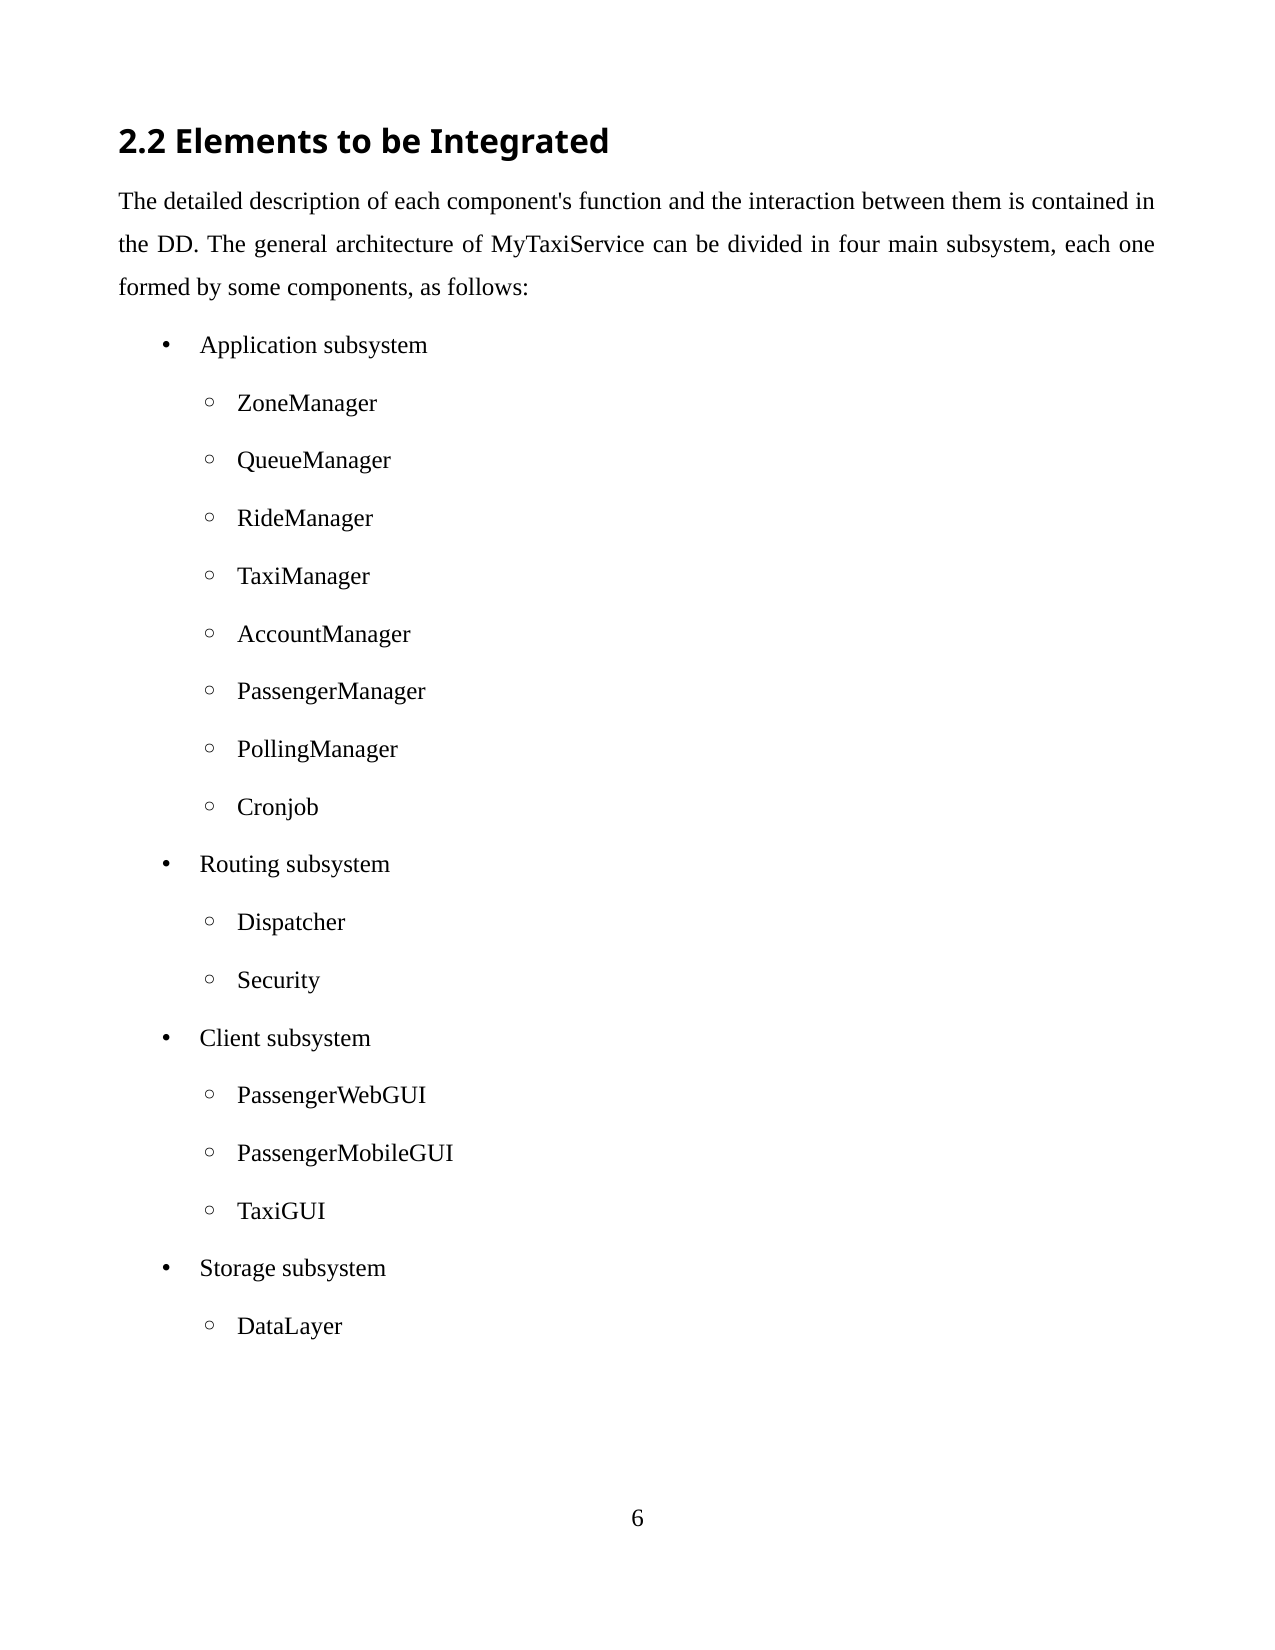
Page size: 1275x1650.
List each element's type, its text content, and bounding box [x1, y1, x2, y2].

list RideManager [199, 503, 1157, 532]
list Routing subsystem [162, 849, 1157, 878]
list PollingManager [199, 734, 1157, 763]
list Client subsystem [162, 1023, 1157, 1051]
list Security [199, 965, 1157, 994]
text The detailed description of each component's function and the interaction between them is contained in the DD. The general architecture of MyTaxiService can be divided in four main subsystem, each one formed by some components, as follows: [118, 186, 1157, 301]
list TaxiGUI [199, 1196, 1157, 1224]
list Dispatcher [199, 907, 1157, 936]
list DataLayer [199, 1311, 1157, 1340]
list QueueManager [199, 446, 1157, 474]
list TaxiManager [199, 561, 1157, 590]
list Application subsystem [162, 330, 1157, 359]
list PassengerMobileGUI [199, 1138, 1157, 1167]
list AccountManager [199, 619, 1157, 647]
list PassengerWebGUI [199, 1080, 1157, 1109]
list Storage subsystem [162, 1253, 1157, 1282]
list Cronjob [199, 792, 1157, 821]
list PassengerManager [199, 676, 1157, 705]
subtitle 2.2 Elements to be Integrated [118, 118, 1157, 163]
list ZoneManager [199, 388, 1157, 417]
